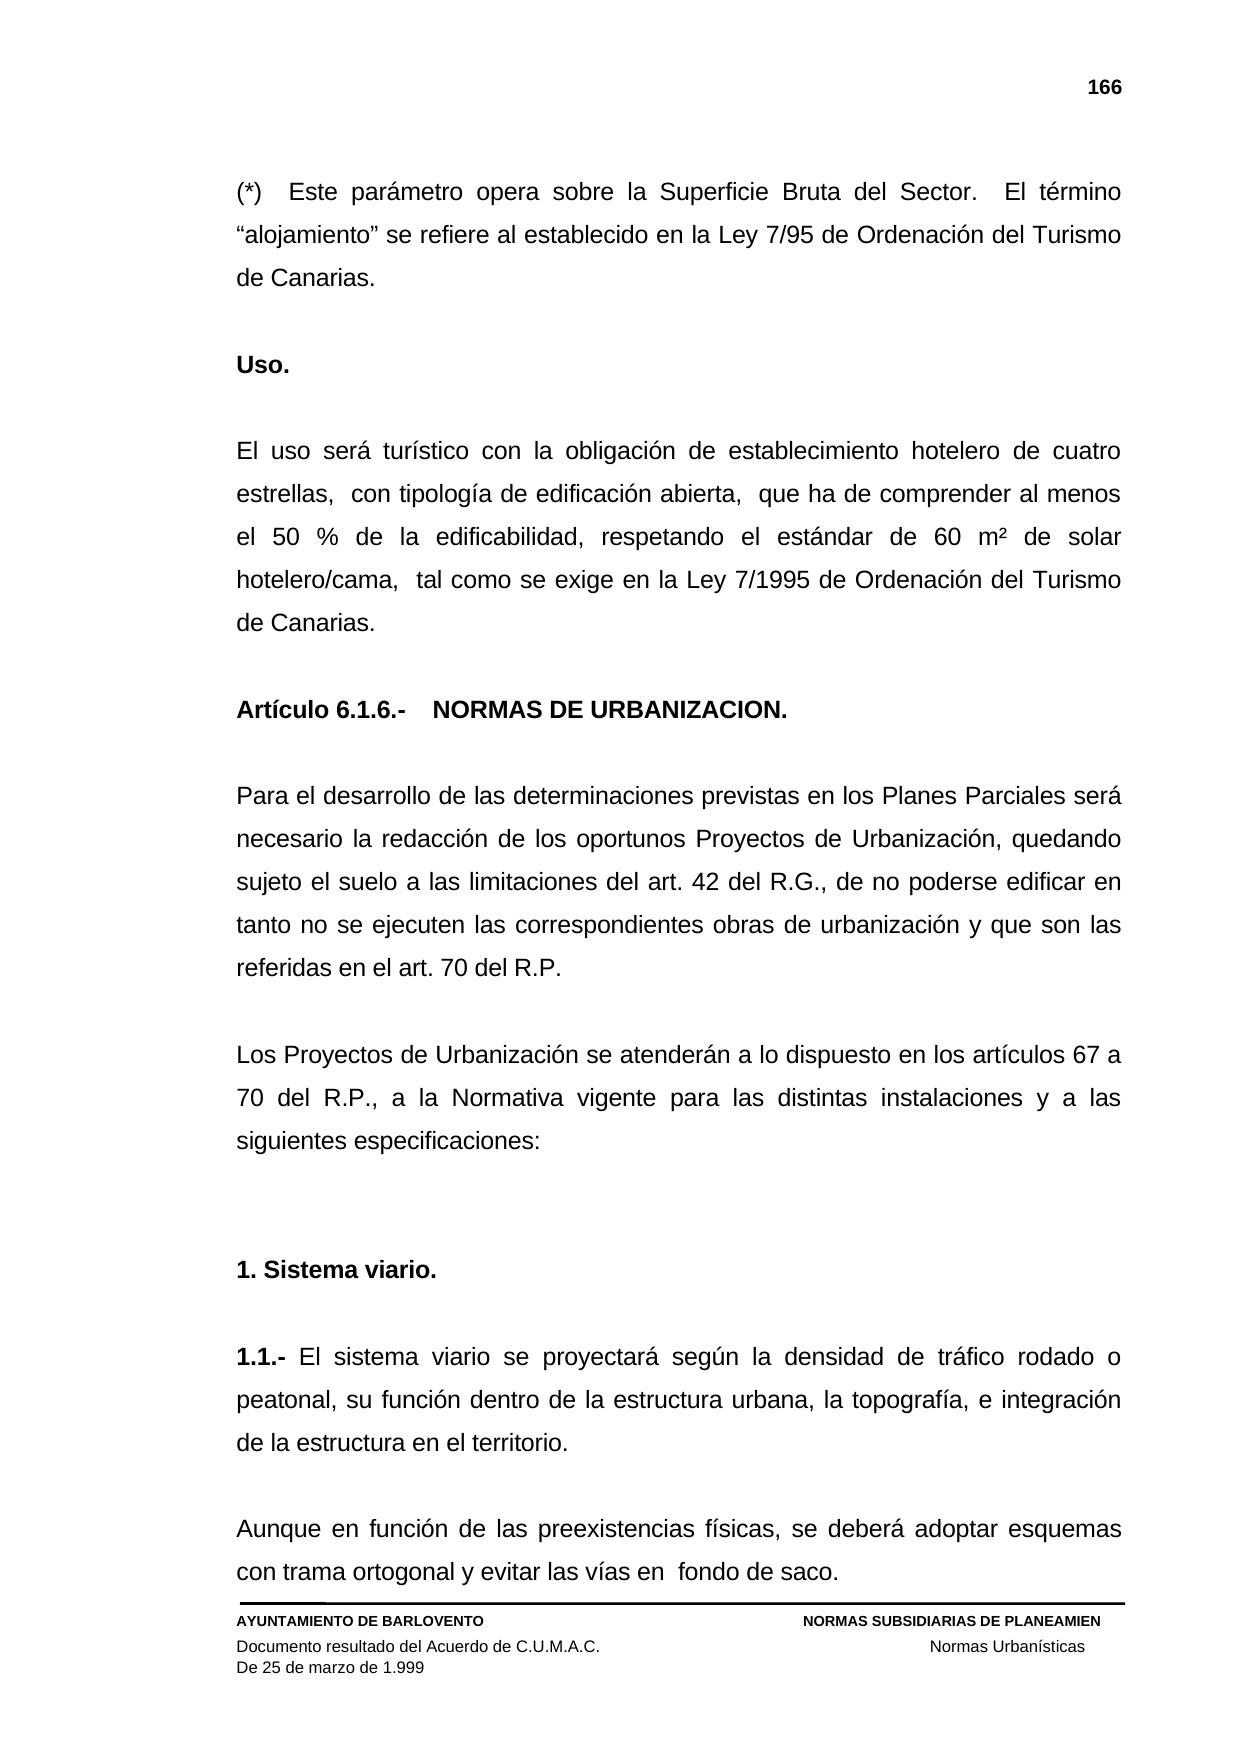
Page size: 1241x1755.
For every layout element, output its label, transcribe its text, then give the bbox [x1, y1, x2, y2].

text 1.1.‑ El sistema viario se proyectará según la densidad de tráfico rodado o peatonal, su función dentro de la estructura urbana, la topografía, e integración de la estructura en el territorio. [236, 1342, 1122, 1457]
text Para el desarrollo de las determinaciones previstas en los Planes Parciales será necesario la redacción de los oportunos Proyectos de Urbanización, quedando sujeto el suelo a las limitaciones del art. 42 del R.G., de no poderse edificar en tanto no se ejecuten las correspondientes obras de urbanización y que son las referidas en el art. 70 del R.P. [236, 781, 1122, 982]
text (*) Este parámetro opera sobre la Superficie Bruta del Sector. El término “alojamiento” se refiere al establecido en la Ley 7/95 de Ordenación del Turismo de Canarias. [236, 177, 1122, 292]
text El uso será turístico con la obligación de establecimiento hotelero de cuatro estrellas, con tipología de edificación abierta, que ha de comprender al menos el 50 % de la edificabilidad, respetando el estándar de 60 m² de solar hotelero/cama, tal como se exige en la Ley 7/1995 de Ordenación del Turismo de Canarias. [236, 436, 1122, 637]
text Aunque en función de las preexistencias físicas, se deberá adoptar esquemas con trama ortogonal y evitar las vías en fondo de saco. [236, 1514, 1122, 1586]
text Uso. [236, 350, 1122, 378]
text Los Proyectos de Urbanización se atenderán a lo dispuesto en los artículos 67 a 70 del R.P., a la Normativa vigente para las distintas instalaciones y a las siguientes especificaciones: [236, 1040, 1122, 1155]
text Artículo 6.1.6.‑ NORMAS DE URBANIZACION. [236, 695, 1122, 723]
text 1. Sistema viario. [236, 1255, 1122, 1284]
